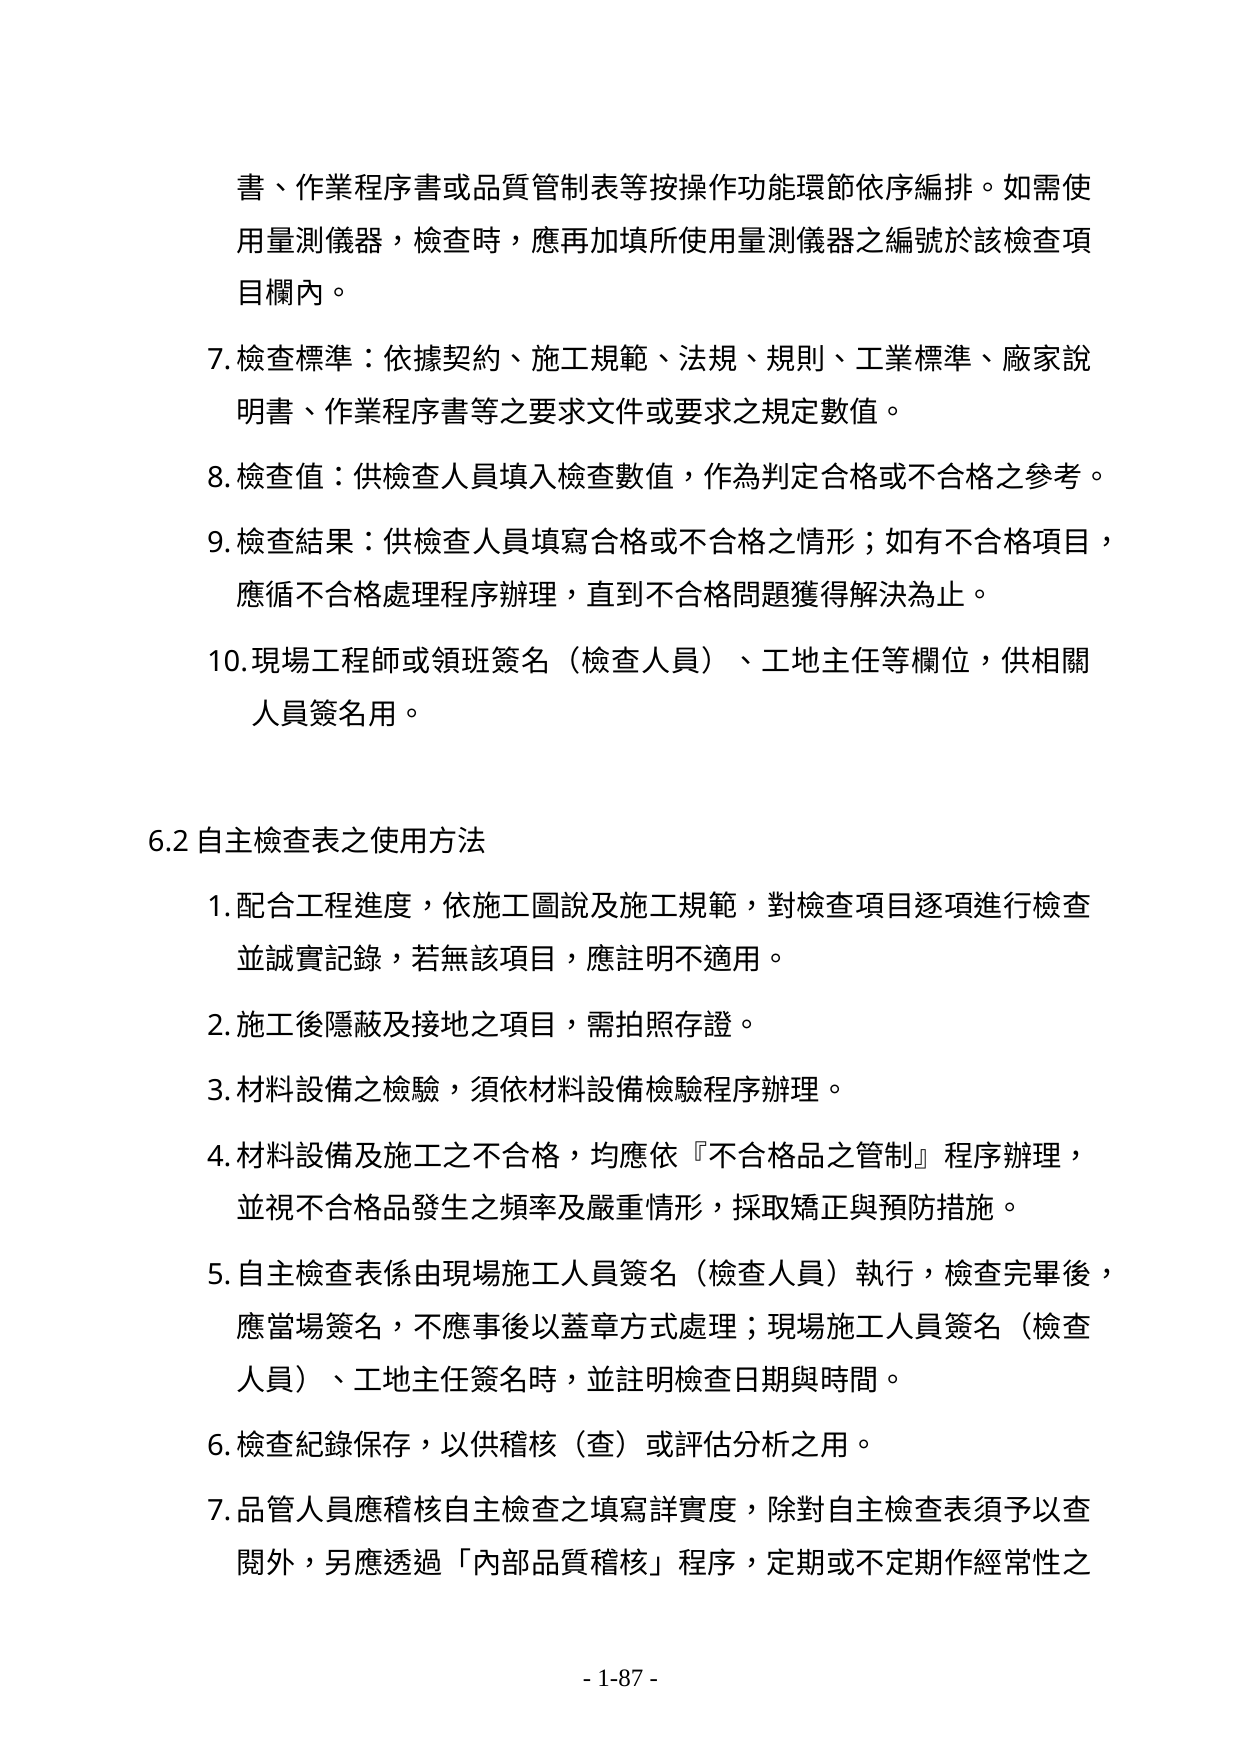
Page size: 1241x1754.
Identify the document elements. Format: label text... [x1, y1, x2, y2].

subtitle 9. 檢查結果：供檢查人員填寫合格或不合格之情形；如有不合格項目，應循不合格處理程序辦理，直到不合格問題獲得解決為止。 [207, 519, 1092, 614]
subtitle 10. 現場工程師或領班簽名（檢查人員）、工地主任等欄位，供相關人員簽名用。 [207, 637, 1092, 732]
subtitle 1. 配合工程進度，依施工圖說及施工規範，對檢查項目逐項進行檢查並誠實記錄，若無該項目，應註明不適用。 [207, 883, 1092, 978]
subtitle 書、作業程序書或品質管制表等按操作功能環節依序編排。如需使用量測儀器，檢查時，應再加填所使用量測儀器之編號於該檢查項目欄內。 [207, 164, 1092, 312]
subtitle 2. 施工後隱蔽及接地之項目，需拍照存證。 [207, 1001, 1092, 1044]
subtitle 5. 自主檢查表係由現場施工人員簽名（檢查人員）執行，檢查完畢後，應當場簽名，不應事後以蓋章方式處理；現場施工人員簽名（檢查人員）、工地主任簽名時，並註明檢查日期與時間。 [207, 1250, 1092, 1398]
subtitle 4. 材料設備及施工之不合格，均應依『不合格品之管制』程序辦理，並視不合格品發生之頻率及嚴重情形，採取矯正與預防措施。 [207, 1132, 1092, 1227]
subtitle 7. 檢查標準：依據契約、施工規範、法規、規則、工業標準、廠家說明書、作業程序書等之要求文件或要求之規定數值。 [207, 335, 1092, 431]
subtitle 3. 材料設備之檢驗，須依材料設備檢驗程序辦理。 [207, 1067, 1092, 1109]
subtitle 6. 檢查紀錄保存，以供稽核（查）或評估分析之用。 [207, 1421, 1092, 1464]
subtitle 6.2自主檢查表之使用方法 [148, 818, 1092, 860]
subtitle 8. 檢查值：供檢查人員填入檢查數值，作為判定合格或不合格之參考。 [207, 454, 1092, 496]
subtitle 7. 品管人員應稽核自主檢查之填寫詳實度，除對自主檢查表須予以查閱外，另應透過「內部品質稽核」程序，定期或不定期作經常性之 [207, 1487, 1092, 1582]
